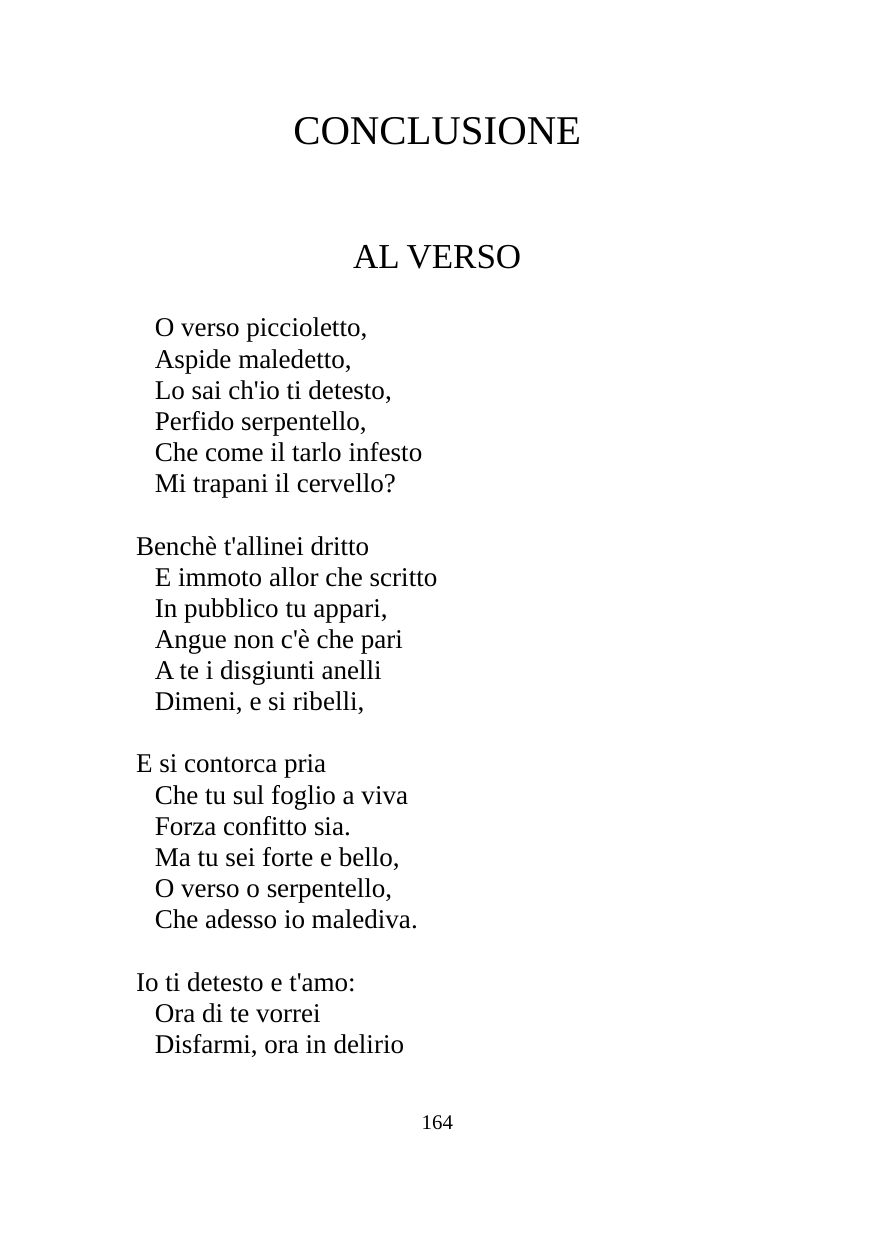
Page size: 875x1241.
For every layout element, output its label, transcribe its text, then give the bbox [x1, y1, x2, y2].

text Benchè t'allinei dritto [106, 529, 768, 561]
text Mi trapani il cervello? [125, 467, 768, 498]
text Dimeni, e si ribelli, [125, 685, 768, 716]
text O verso o serpentello, [125, 872, 768, 903]
text Io ti detesto e t'amo: [106, 966, 768, 997]
text A te i disgiunti anelli [125, 654, 768, 685]
text E si contorca pria [106, 748, 768, 779]
subtitle CONCLUSIONE [106, 106, 768, 153]
text Che come il tarlo infesto [125, 436, 768, 467]
text Aspide maledetto, [125, 343, 768, 374]
text Ma tu sei forte e bello, [125, 841, 768, 872]
text Che tu sul foglio a viva [125, 779, 768, 810]
text E immoto allor che scritto [125, 561, 768, 592]
subtitle AL VERSO [106, 236, 768, 276]
text Forza confitto sia. [125, 810, 768, 841]
text Disfarmi, ora in delirio [125, 1028, 768, 1059]
text Perfido serpentello, [125, 405, 768, 436]
text O verso piccioletto, [125, 312, 768, 343]
text In pubblico tu appari, [125, 592, 768, 623]
text Che adesso io malediva. [125, 903, 768, 934]
text Angue non c'è che pari [125, 623, 768, 654]
text Ora di te vorrei [125, 997, 768, 1028]
text Lo sai ch'io ti detesto, [125, 374, 768, 405]
